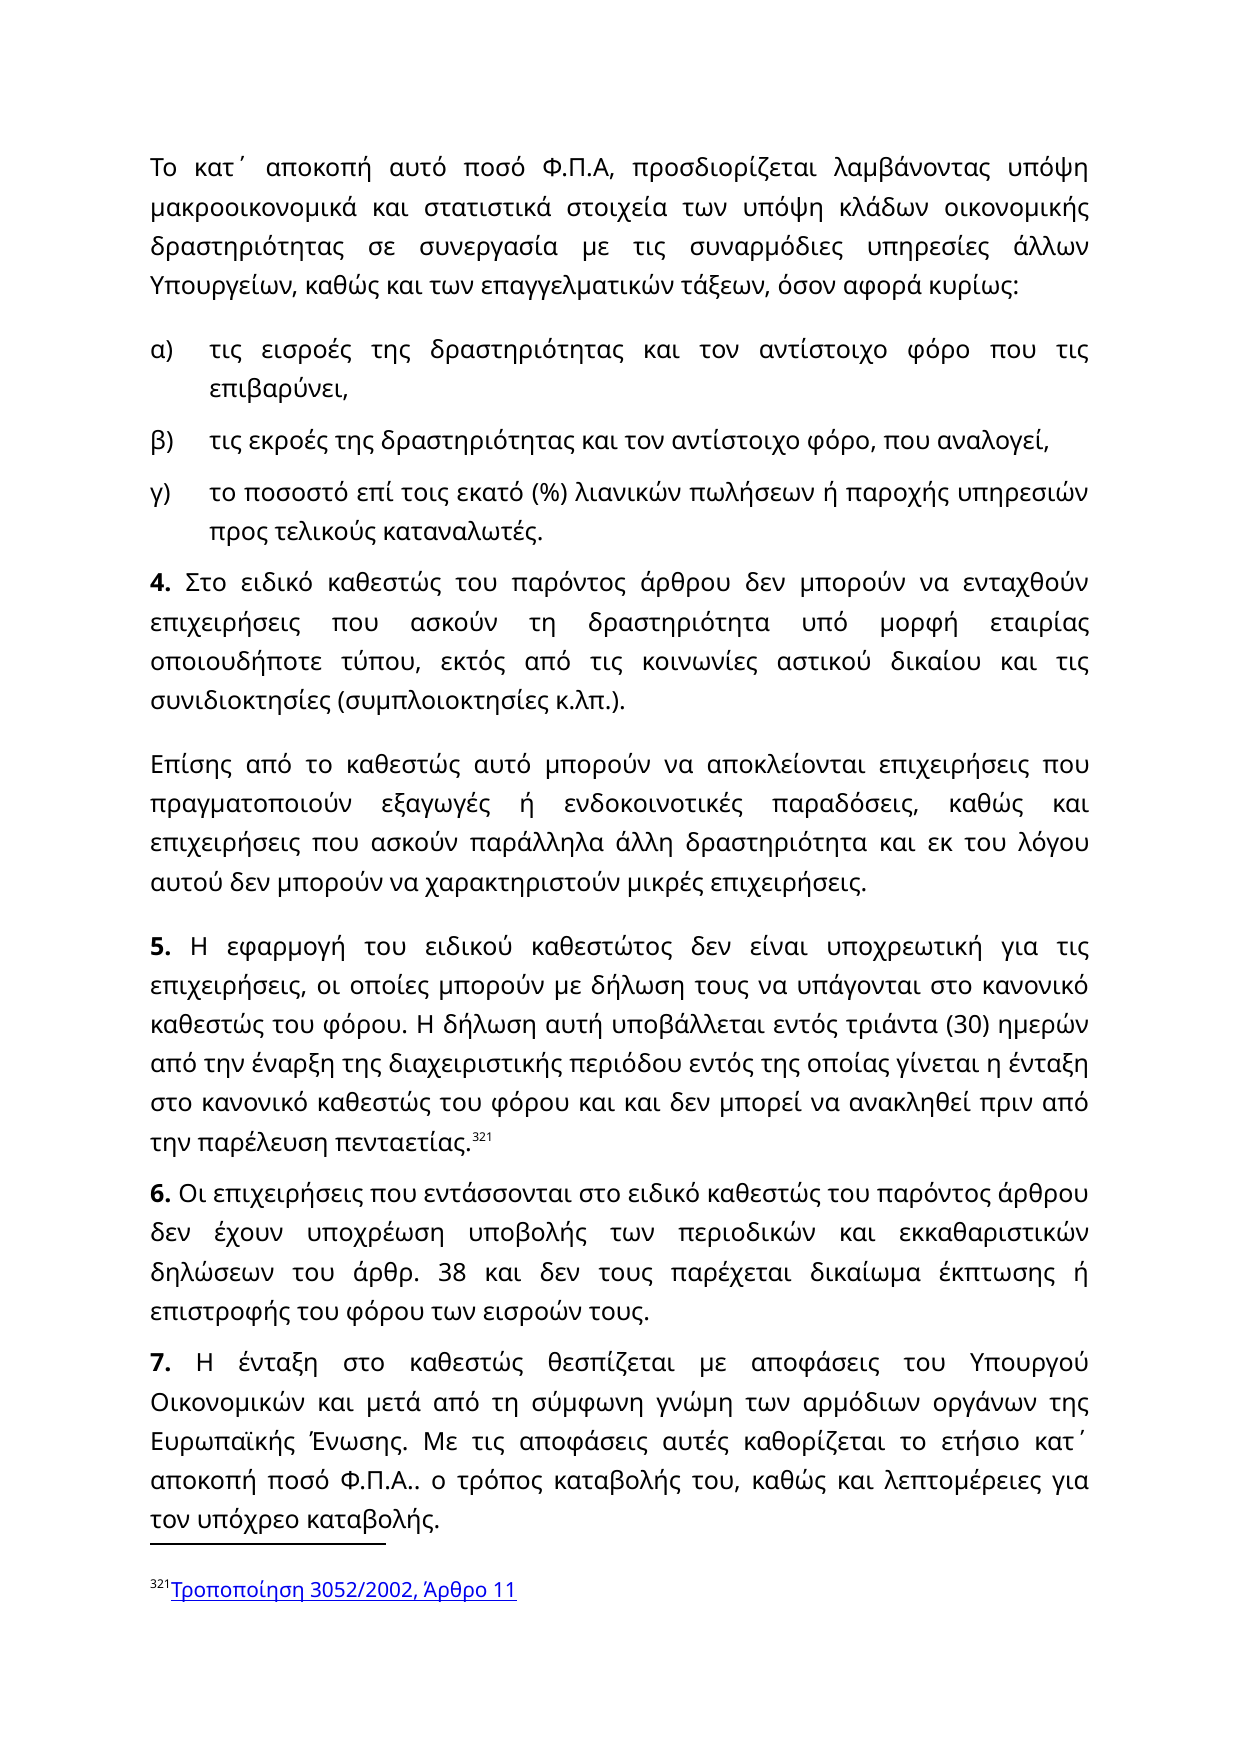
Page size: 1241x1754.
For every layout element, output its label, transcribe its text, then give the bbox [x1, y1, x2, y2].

list α) τις εισροές της δραστηριότητας και τον αντίστοιχο φόρο που τις επιβαρύνει, [150, 332, 1090, 405]
text 6. Οι επιχειρήσεις που εντάσσονται στο ειδικό καθεστώς του παρόντος άρθρου δεν έχουν υποχρέωση υποβολής των περιοδικών και εκκαθαριστικών δηλώσεων του άρθρ. 38 και δεν τους παρέχεται δικαίωμα έκπτωσης ή επιστροφής του φόρου των εισροών τους. [150, 1176, 1090, 1327]
text Επίσης από το καθεστώς αυτό μπορούν να αποκλείονται επιχειρήσεις που πραγματοποιούν εξαγωγές ή ενδοκοινοτικές παραδόσεις, καθώς και επιχειρήσεις που ασκούν παράλληλα άλλη δραστηριότητα και εκ του λόγου αυτού δεν μπορούν να χαρακτηριστούν μικρές επιχειρήσεις. [150, 747, 1090, 898]
list γ) το ποσοστό επί τοις εκατό (%) λιανικών πωλήσεων ή παροχής υπηρεσιών προς τελικούς καταναλωτές. [150, 474, 1090, 547]
list β) τις εκροές της δραστηριότητας και τον αντίστοιχο φόρο, που αναλογεί, [150, 422, 1090, 457]
text Το κατ΄ αποκοπή αυτό ποσό Φ.Π.Α, προσδιορίζεται λαμβάνοντας υπόψη μακροοικονομικά και στατιστικά στοιχεία των υπόψη κλάδων οικονομικής δραστηριότητας σε συνεργασία με τις συναρμόδιες υπηρεσίες άλλων Υπουργείων, καθώς και των επαγγελματικών τάξεων, όσον αφορά κυρίως: [150, 150, 1090, 302]
text 4. Στο ειδικό καθεστώς του παρόντος άρθρου δεν μπορούν να ενταχθούν επιχειρήσεις που ασκούν τη δραστηριότητα υπό μορφή εταιρίας οποιουδήποτε τύπου, εκτός από τις κοινωνίες αστικού δικαίου και τις συνιδιοκτησίες (συμπλοιοκτησίες κ.λπ.). [150, 565, 1090, 717]
text 5. Η εφαρμογή του ειδικού καθεστώτος δεν είναι υποχρεωτική για τις επιχειρήσεις, οι οποίες μπορούν με δήλωση τους να υπάγονται στο κανονικό καθεστώς του φόρου. Η δήλωση αυτή υποβάλλεται εντός τριάντα (30) ημερών από την έναρξη της διαχειριστικής περιόδου εντός της οποίας γίνεται η ένταξη στο κανονικό καθεστώς του φόρου και και δεν μπορεί να ανακληθεί πριν από την παρέλευση πενταετίας. [150, 928, 1090, 1158]
text Τροποποίηση 3052/2002, Άρθρο 11 [150, 1576, 1090, 1604]
text 7. Η ένταξη στο καθεστώς θεσπίζεται με αποφάσεις του Υπουργού Οικονομικών και μετά από τη σύμφωνη γνώμη των αρμόδιων οργάνων της Ευρωπαϊκής Ένωσης. Με τις αποφάσεις αυτές καθορίζεται το ετήσιο κατ΄ αποκοπή ποσό Φ.Π.Α.. ο τρόπος καταβολής του, καθώς και λεπτομέρειες για τον υπόχρεο καταβολής. [150, 1345, 1090, 1536]
